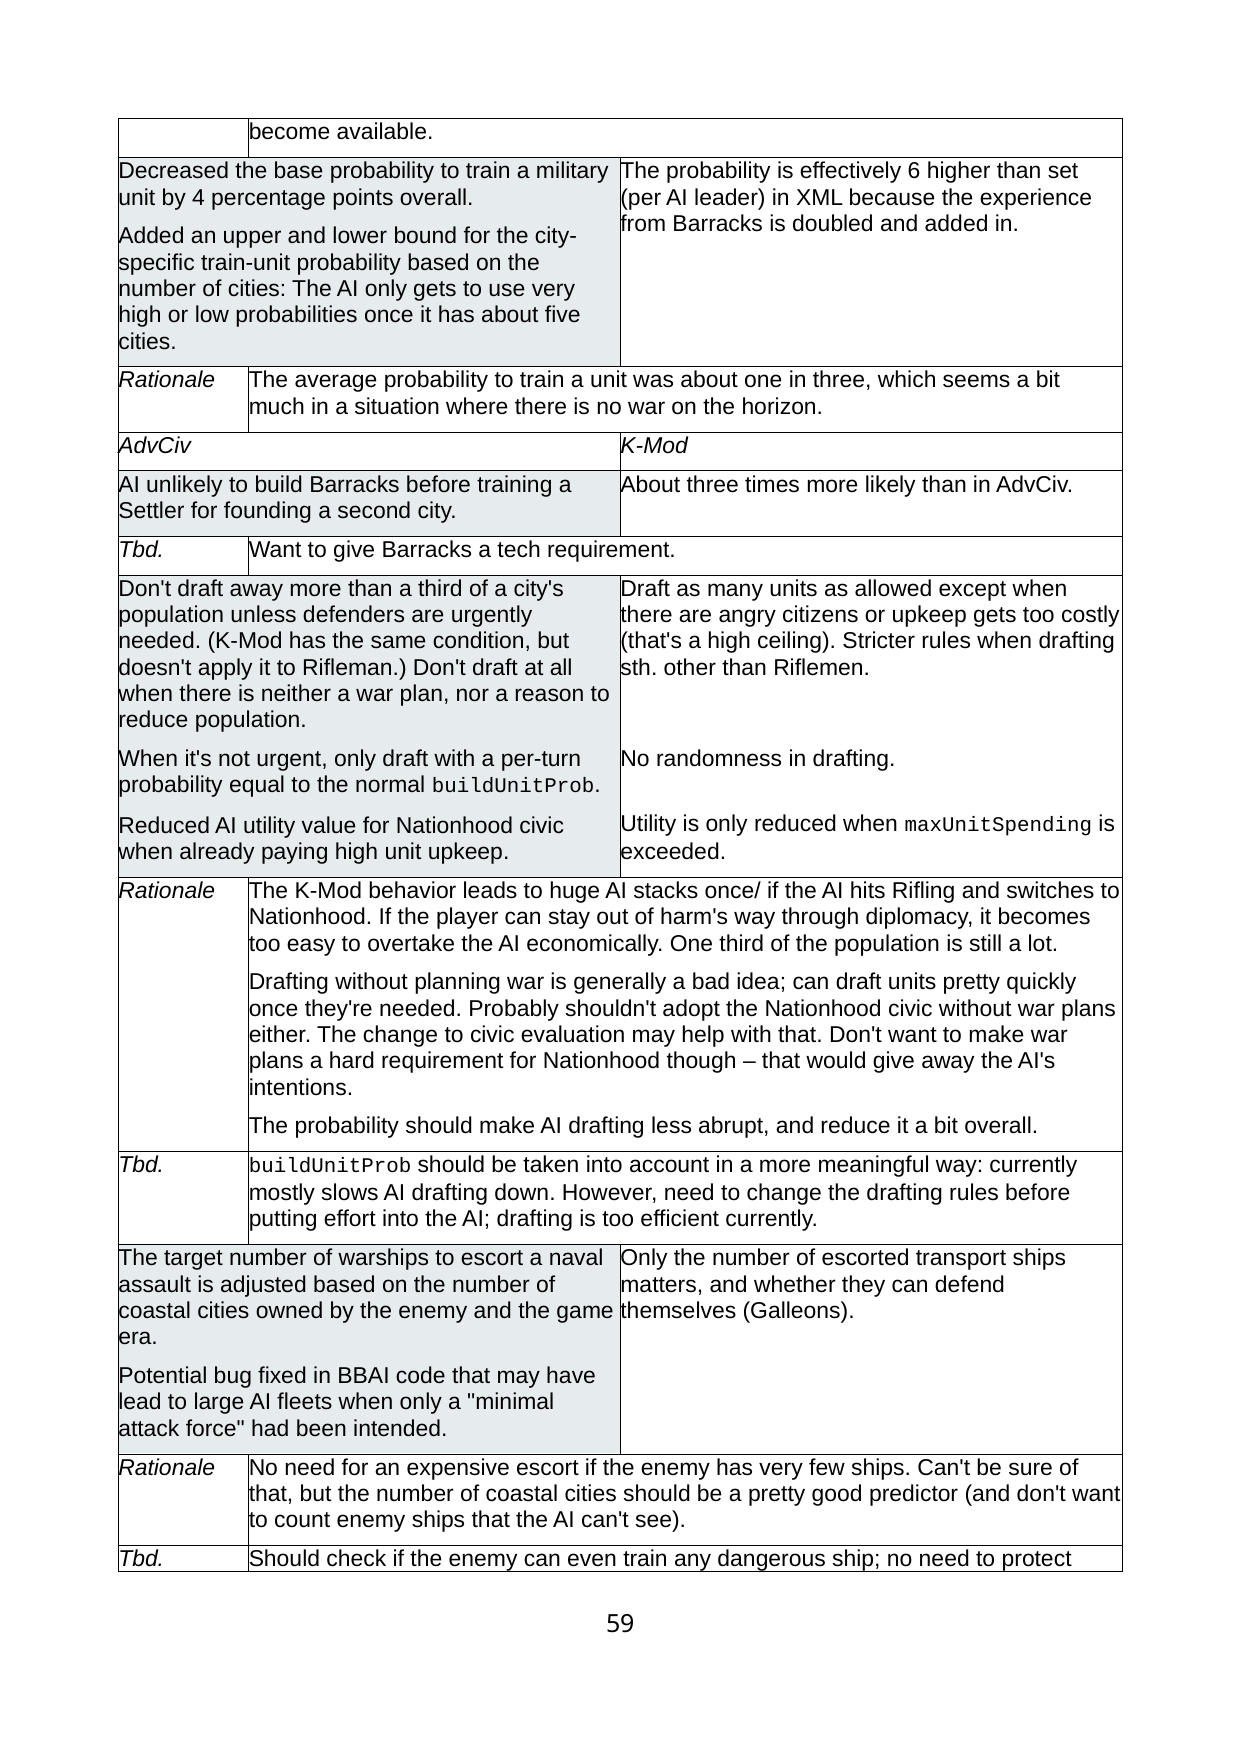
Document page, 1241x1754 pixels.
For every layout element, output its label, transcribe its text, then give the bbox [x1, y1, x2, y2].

table_cell buildUnitProb should be taken into account in a more meaningful way: currently mostly slows AI drafting down. However, need to change the drafting rules before putting effort into the AI; drafting is too efficient currently. [249, 1152, 1122, 1244]
table_cell The target number of warships to escort a naval assault is adjusted based on the number of coastal cities owned by the enemy and the game era. Potential bug fixed in BBAI code that may have lead to large AI fleets when only a "minimal attack force" had been intended. [119, 1245, 620, 1453]
table_cell No need for an expensive escort if the enemy has very few ships. Can't be sure of that, but the number of coastal cities should be a pretty good predictor (and don't want to count enemy ships that the AI can't see). [249, 1455, 1122, 1545]
table_cell The probability is effectively 6 higher than set (per AI leader) in XML because the experience from Barracks is doubled and added in. [621, 158, 1122, 366]
table_cell Tbd. [119, 537, 248, 574]
table_cell Draft as many units as allowed except when there are angry citizens or upkeep gets too costly (that's a high ceiling). Stricter rules when drafting sth. other than Riflemen. No randomness in drafting. Utility is only reduced when maxUnitSpending is exceeded. [621, 576, 1122, 877]
table_cell Decreased the base probability to train a military unit by 4 percentage points overall. Added an upper and lower bound for the city-specific train-unit probability based on the number of cities: The AI only gets to use very high or low probabilities once it has about five cities. [119, 158, 620, 366]
table_cell Should check if the enemy can even train any dangerous ship; no need to protect [249, 1546, 1122, 1571]
table_cell Only the number of escorted transport ships matters, and whether they can defend themselves (Galleons). [621, 1245, 1122, 1453]
table_cell The K-Mod behavior leads to huge AI stacks once/ if the AI hits Rifling and switches to Nationhood. If the player can stay out of harm's way through diplomacy, it becomes too easy to overtake the AI economically. One third of the population is still a lot. Drafting without planning war is generally a bad idea; can draft units pretty quickly once they're needed. Probably shouldn't adopt the Nationhood civic without war plans either. The change to civic evaluation may help with that. Don't want to make war plans a hard requirement for Nationhood though – that would give away the AI's intentions. The probability should make AI drafting less abrupt, and reduce it a bit overall. [249, 878, 1122, 1151]
table_cell Tbd. [119, 1152, 248, 1244]
table_cell About three times more likely than in AdvCiv. [621, 471, 1122, 536]
table_cell The average probability to train a unit was about one in three, which seems a bit much in a situation where there is no war on the horizon. [249, 367, 1122, 432]
table_cell AdvCiv [119, 433, 620, 470]
table_cell Rationale [119, 1455, 248, 1545]
table_cell K-Mod [621, 433, 1122, 470]
table_cell Don't draft away more than a third of a city's population unless defenders are urgently needed. (K-Mod has the same condition, but doesn't apply it to Rifleman.) Don't draft at all when there is neither a war plan, nor a reason to reduce population. When it's not urgent, only draft with a per-turn probability equal to the normal buildUnitProb. Reduced AI utility value for Nationhood civic when already paying high unit upkeep. [119, 576, 620, 877]
table_cell Tbd. [119, 1546, 248, 1571]
table_cell Rationale [119, 367, 248, 432]
table_cell AI unlikely to build Barracks before training a Settler for founding a second city. [119, 471, 620, 536]
table_cell [119, 119, 248, 157]
table_cell Rationale [119, 878, 248, 1151]
table_cell Want to give Barracks a tech requirement. [249, 537, 1122, 574]
table_cell become available. [249, 119, 1122, 157]
